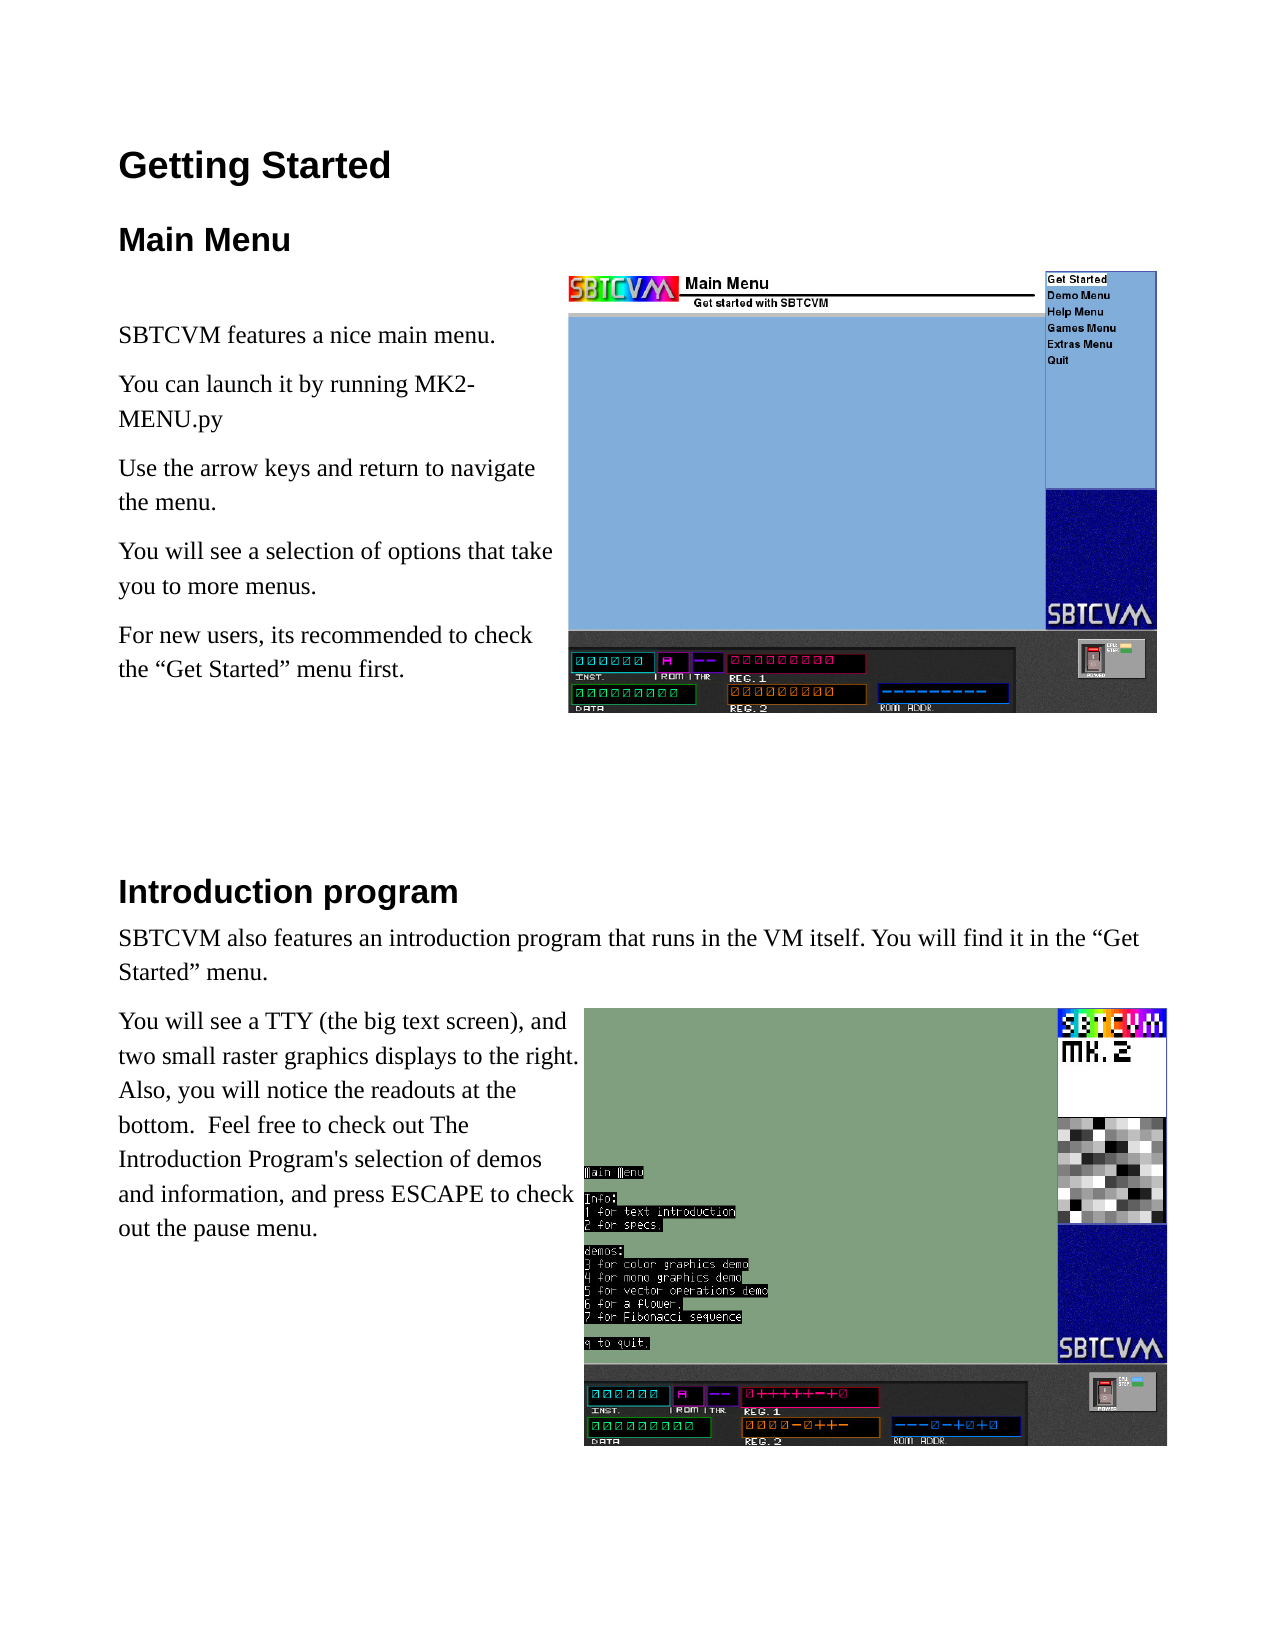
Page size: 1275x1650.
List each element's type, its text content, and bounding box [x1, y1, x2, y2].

text You will see a TTY (the big text screen), and two small raster graphics displays to the right. Also, you will notice the readouts at the bottom. Feel free to check out The Introduction Program's selection of demos and information, and press ESCAPE to check out the pause menu. [118, 1006, 1157, 1242]
text For new users, its recommended to check the “Get Started” menu first. [118, 620, 568, 683]
text You can launch it by running MK2-MENU.py [118, 369, 568, 433]
picture [568, 271, 1157, 713]
subtitle Introduction program [118, 872, 1157, 910]
text SBTCVM also features an introduction program that runs in the VM itself. You will find it in the “Get Started” menu. [118, 923, 1157, 986]
subtitle Getting Started [118, 143, 1157, 187]
text SBTCVM features a nice main menu. [118, 320, 568, 349]
text Use the arrow keys and return to navigate the menu. [118, 453, 568, 516]
subtitle Main Menu [118, 220, 1157, 259]
picture [584, 1008, 1168, 1446]
text You will see a selection of options that take you to more menus. [118, 536, 568, 600]
